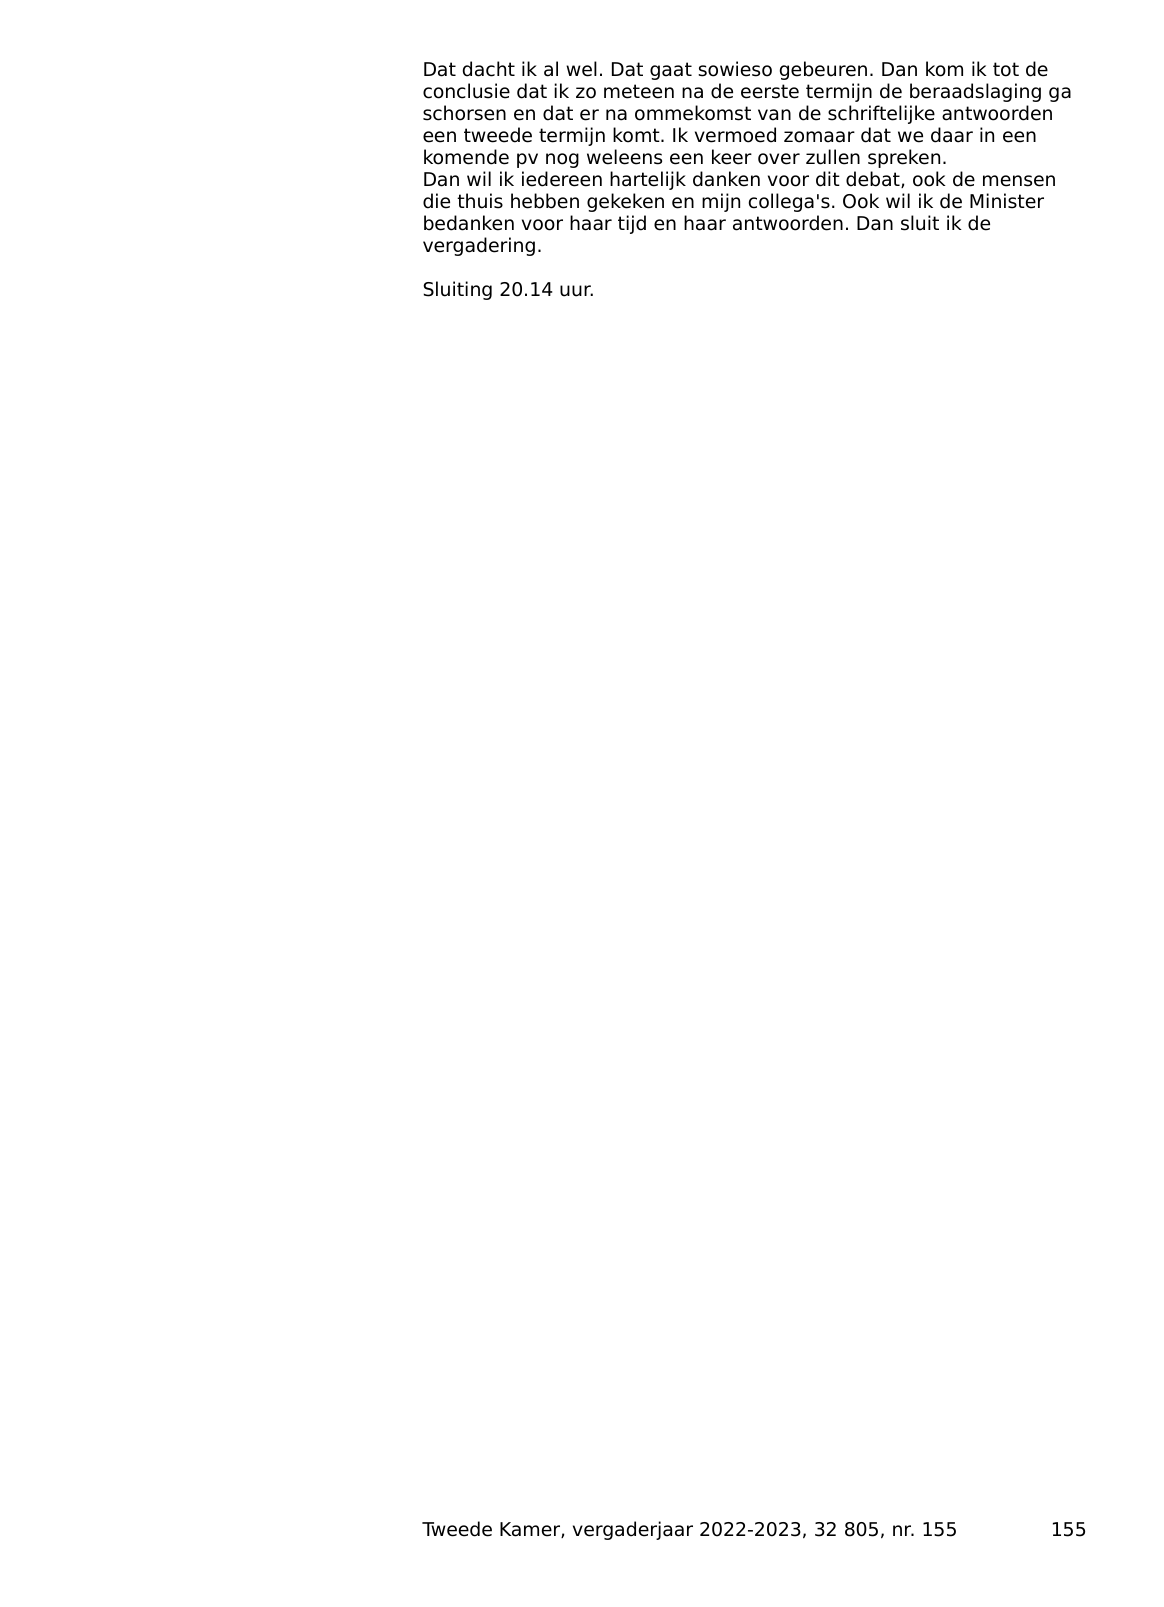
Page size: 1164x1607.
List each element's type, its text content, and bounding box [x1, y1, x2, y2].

text Dat dacht ik al wel. Dat gaat sowieso gebeuren. Dan kom ik tot de conclusie dat ik zo meteen na de eerste termijn de beraadslaging ga schorsen en dat er na ommekomst van de schriftelijke antwoorden een tweede termijn komt. Ik vermoed zomaar dat we daar in een komende pv nog weleens een keer over zullen spreken. [422, 59, 1087, 169]
text Dan wil ik iedereen hartelijk danken voor dit debat, ook de mensen die thuis hebben gekeken en mijn collega's. Ook wil ik de Minister bedanken voor haar tijd en haar antwoorden. Dan sluit ik de vergadering. [422, 169, 1087, 257]
text Sluiting 20.14 uur. [422, 279, 1087, 301]
